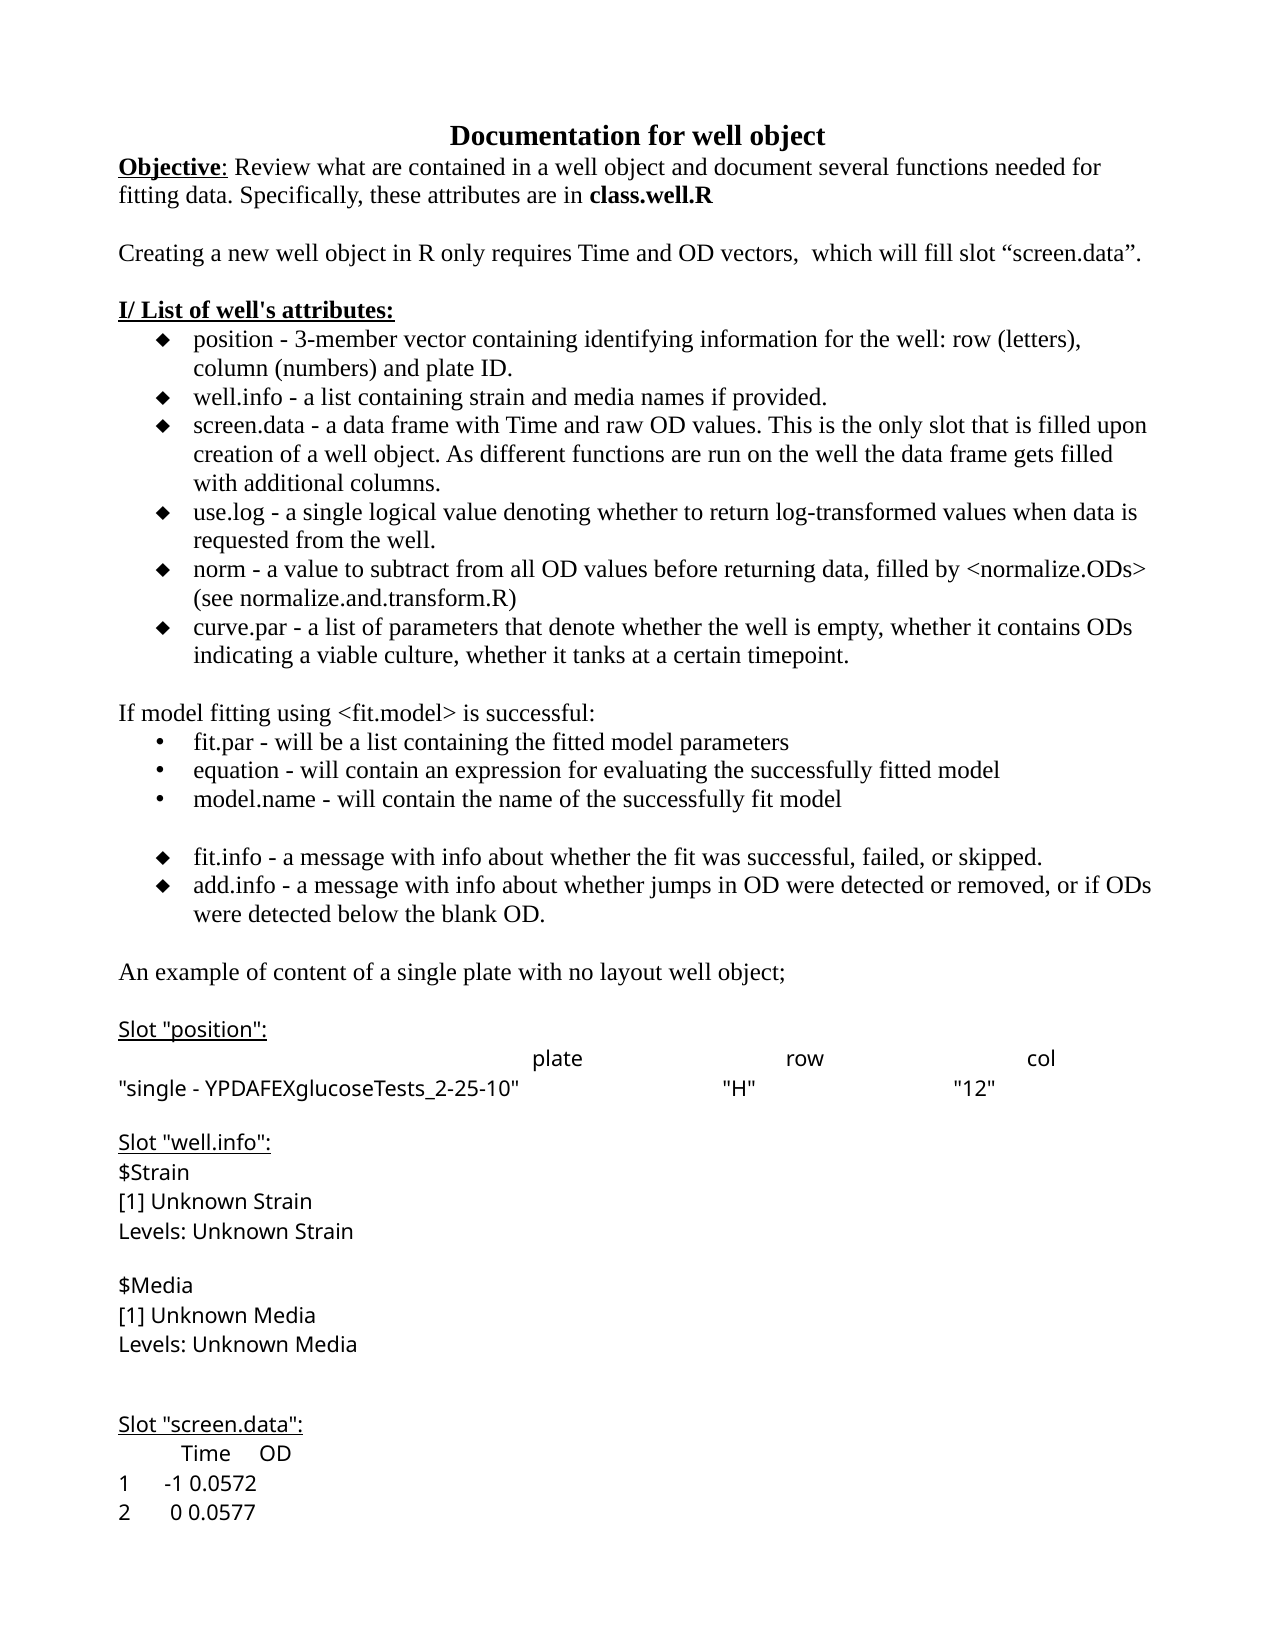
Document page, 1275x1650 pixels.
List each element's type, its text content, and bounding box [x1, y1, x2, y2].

text "single - YPDAFEXglucoseTests_2-25-10" "H" "12" [118, 1073, 1157, 1103]
text Objective: Review what are contained in a well object and document several functions needed for fitting data. Specifically, these attributes are in class.well.R [118, 152, 1157, 209]
text $Strain [118, 1157, 1157, 1187]
list add.info - a message with info about whether jumps in OD were detected or removed, or if ODs were detected below the blank OD. [156, 870, 1157, 928]
text Creating a new well object in R only requires Time and OD vectors, which will fill slot “screen.data”. [118, 238, 1157, 267]
list model.name - will contain the name of the successfully fit model [156, 784, 1157, 813]
text If model fitting using <fit.model> is successful: [118, 698, 1157, 727]
text Slot "well.info": [118, 1128, 1157, 1157]
text $Media [118, 1271, 1157, 1300]
list screen.data - a data frame with Time and raw OD values. This is the only slot that is filled upon creation of a well object. As different functions are run on the well the data frame gets filled with additional columns. [156, 410, 1157, 497]
text Levels: Unknown Strain [118, 1216, 1157, 1246]
list position - 3-member vector containing identifying information for the well: row (letters), column (numbers) and plate ID. [156, 324, 1157, 382]
text [1] Unknown Strain [118, 1187, 1157, 1216]
list norm - a value to subtract from all OD values before returning data, filled by <normalize.ODs> (see normalize.and.transform.R) [156, 554, 1157, 612]
text [1] Unknown Media [118, 1300, 1157, 1329]
list fit.par - will be a list containing the fitted model parameters [156, 727, 1157, 755]
text I/ List of well's attributes: [118, 295, 1157, 324]
text 2 0 0.0577 [118, 1497, 1157, 1527]
list curve.par - a list of parameters that denote whether the well is empty, whether it contains ODs indicating a viable culture, whether it tanks at a certain timepoint. [156, 612, 1157, 669]
text plate row col [118, 1044, 1157, 1073]
text An example of content of a single plate with no layout well object; [118, 957, 1157, 985]
list equation - will contain an expression for evaluating the successfully fitted model [156, 755, 1157, 784]
list fit.info - a message with info about whether the fit was successful, failed, or skipped. [156, 842, 1157, 870]
text 1 -1 0.0572 [118, 1468, 1157, 1497]
text Documentation for well object [118, 118, 1157, 152]
text Slot "screen.data": [118, 1409, 1157, 1438]
text Slot "position": [118, 1014, 1157, 1044]
text Levels: Unknown Media [118, 1329, 1157, 1359]
text Time OD [118, 1438, 1157, 1468]
list well.info - a list containing strain and media names if provided. [156, 382, 1157, 410]
list use.log - a single logical value denoting whether to return log-transformed values when data is requested from the well. [156, 497, 1157, 554]
